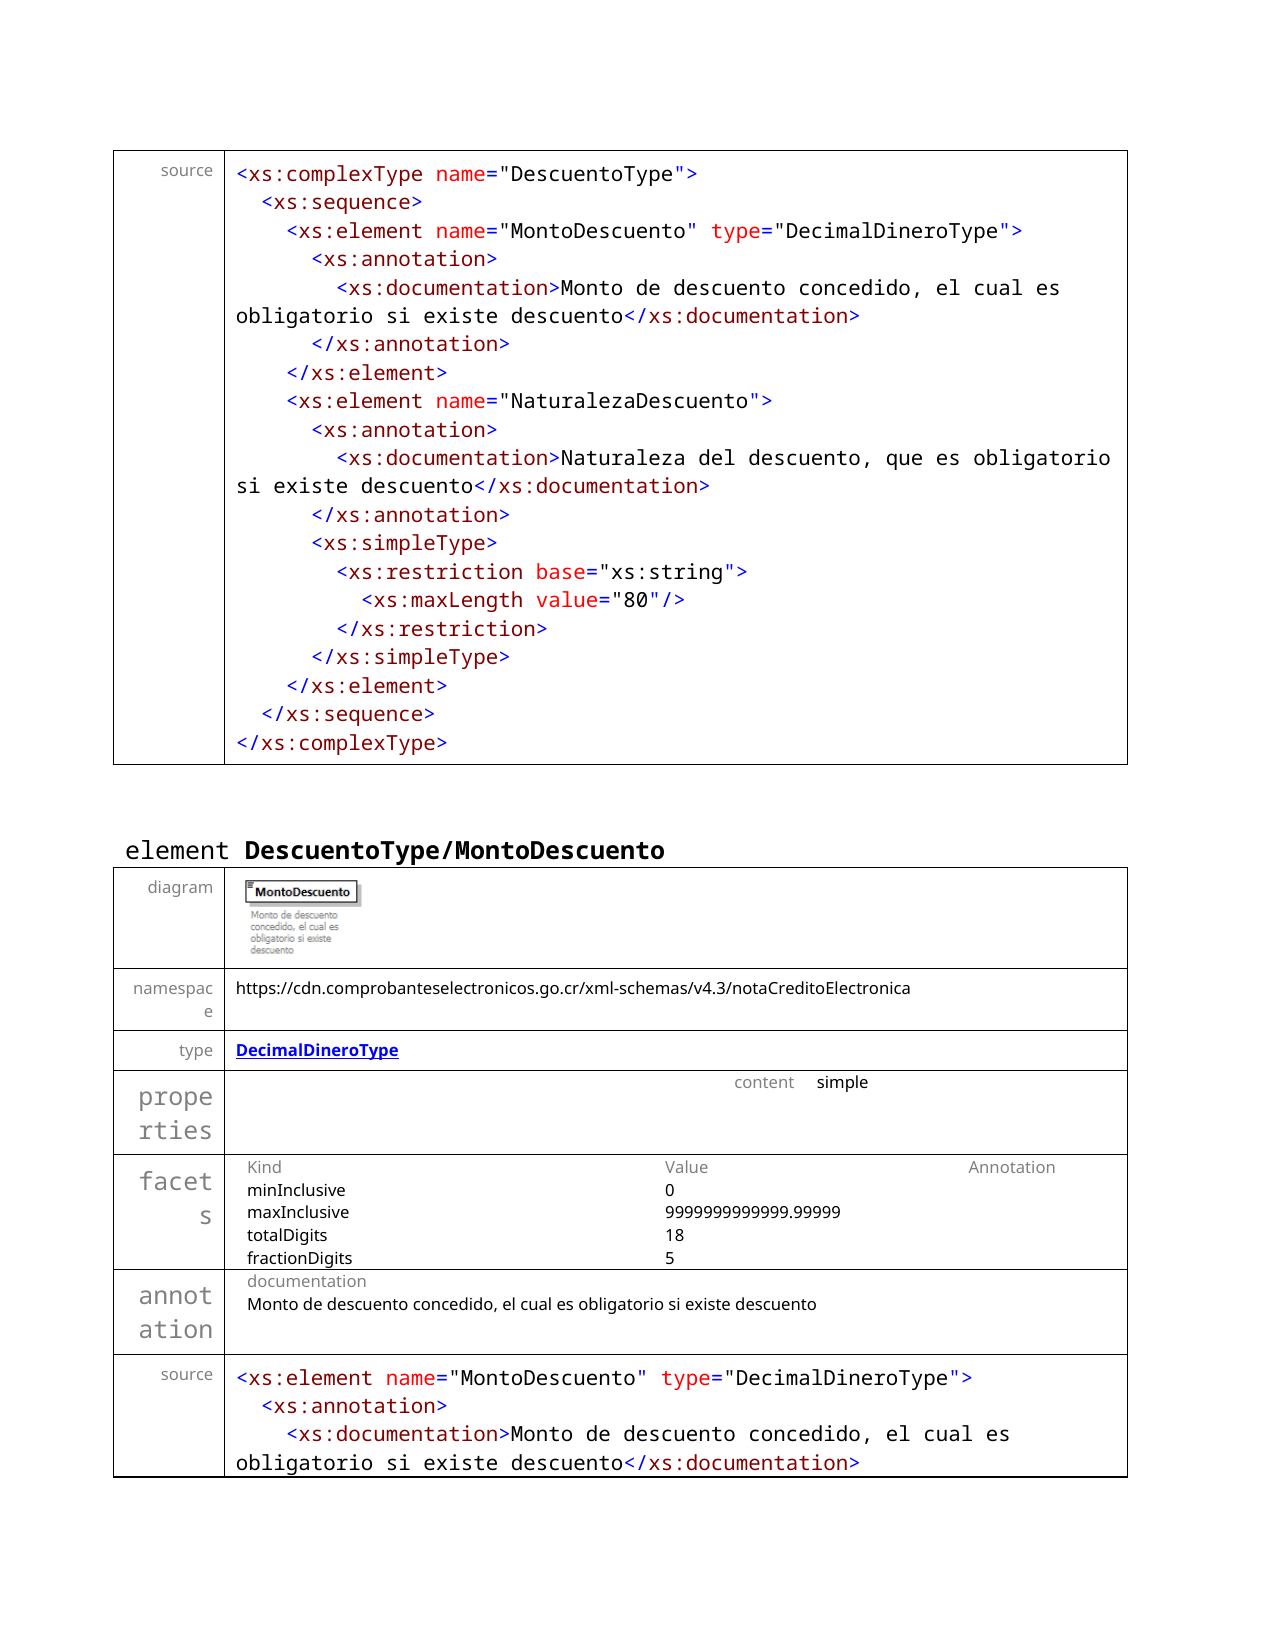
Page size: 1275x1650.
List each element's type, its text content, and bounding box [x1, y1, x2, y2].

table_cell namespace [114, 969, 224, 1030]
table_cell [225, 1155, 1127, 1269]
table_cell 9999999999999.99999 [654, 1201, 957, 1223]
picture [235, 876, 372, 961]
table_cell facets [114, 1155, 224, 1269]
table_header documentation [236, 1270, 1127, 1293]
table_cell https://cdn.comprobanteselectronicos.go.cr/xml-schemas/v4.3/notaCreditoElectronica [225, 969, 1127, 1030]
table_cell [957, 1246, 1127, 1269]
table_cell [225, 1270, 1127, 1354]
table_header Value [654, 1155, 957, 1178]
table_header content [236, 1071, 805, 1093]
table_cell maxInclusive [236, 1201, 654, 1223]
table_cell properties [114, 1071, 224, 1154]
table_cell 0 [654, 1178, 957, 1201]
table_cell 5 [654, 1246, 957, 1269]
table_cell [957, 1178, 1127, 1201]
table_cell 18 [654, 1224, 957, 1246]
table_cell [225, 1071, 1127, 1154]
text element DescuentoType/MontoDescuento [125, 833, 1150, 867]
table_cell type [114, 1031, 224, 1069]
table_cell [957, 1224, 1127, 1246]
table_header Kind [236, 1155, 654, 1178]
table_cell fractionDigits [236, 1246, 654, 1269]
table_header diagram [114, 868, 224, 968]
table_cell DecimalDineroType [225, 1031, 1127, 1069]
table_cell <xs:complexType name="DescuentoType"> <xs:sequence> <xs:element name="MontoDescuento" type="DecimalDineroType"> <xs:annotation> <xs:documentation>Monto de descuento concedido, el cual es obligatorio si existe descuento</xs:documentation> </xs:annotation> </xs:element> <xs:element name="NaturalezaDescuento"> <xs:annotation> <xs:documentation>Naturaleza del descuento, que es obligatorio si existe descuento</xs:documentation> </xs:annotation> <xs:simpleType> <xs:restriction base="xs:string"> <xs:maxLength value="80"/> </xs:restriction> </xs:simpleType> </xs:element> </xs:sequence> </xs:complexType> [225, 151, 1127, 764]
table_cell annotation [114, 1270, 224, 1354]
table_cell minInclusive [236, 1178, 654, 1201]
table_cell [957, 1201, 1127, 1223]
table_cell <xs:element name="MontoDescuento" type="DecimalDineroType"> <xs:annotation> <xs:documentation>Monto de descuento concedido, el cual es obligatorio si existe descuento</xs:documentation> [225, 1355, 1127, 1476]
table_header simple [805, 1071, 1127, 1093]
table_cell Monto de descuento concedido, el cual es obligatorio si existe descuento [236, 1293, 1127, 1316]
table_header Annotation [957, 1155, 1127, 1178]
table_cell source [114, 1355, 224, 1476]
table_cell totalDigits [236, 1224, 654, 1246]
table_header [225, 868, 1127, 968]
table_cell source [114, 151, 224, 764]
